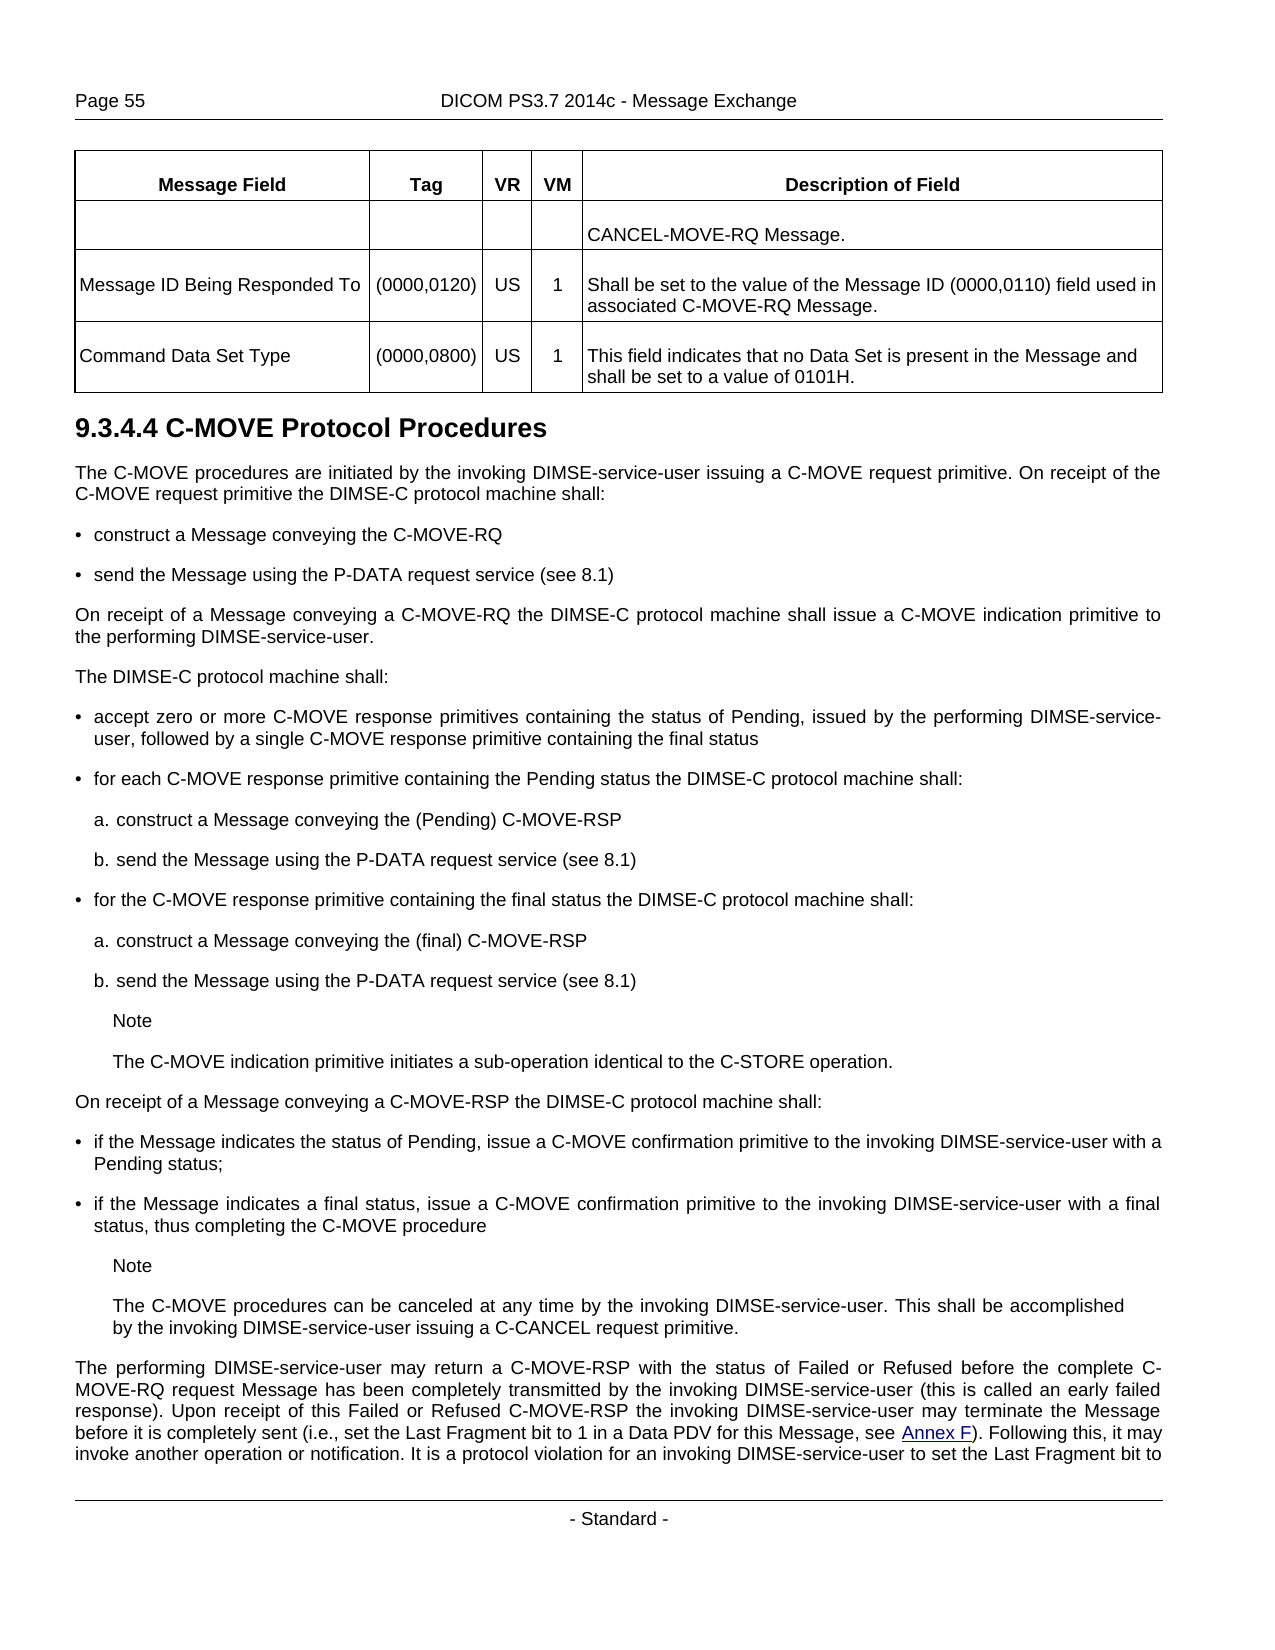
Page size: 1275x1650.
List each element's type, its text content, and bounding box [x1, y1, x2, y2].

text The C-MOVE indication primitive initiates a sub-operation identical to the C-STORE operation. [112, 1050, 1125, 1072]
list construct a Message conveying the C-MOVE-RQ [75, 523, 1162, 545]
table_cell US [483, 250, 531, 321]
table_header Message Field [76, 151, 369, 200]
text On receipt of a Message conveying a C-MOVE-RQ the DIMSE-C protocol machine shall issue a C-MOVE indication primitive to the performing DIMSE-service-user. [75, 604, 1162, 647]
list if the Message indicates a final status, issue a C-MOVE confirmation primitive to the invoking DIMSE-service-user with a final status, thus completing the C-MOVE procedure [75, 1193, 1162, 1236]
list accept zero or more C-MOVE response primitives containing the status of Pending, issued by the performing DIMSE-service-user, followed by a single C-MOVE response primitive containing the final status [75, 706, 1162, 749]
table_cell [483, 201, 531, 249]
table_cell [532, 201, 582, 249]
table_cell 1 [532, 322, 582, 392]
text Note [112, 1010, 1125, 1032]
table_cell Message ID Being Responded To [76, 250, 369, 321]
table_cell This field indicates that no Data Set is present in the Message and shall be set to a value of 0101H. [583, 322, 1162, 392]
table_cell [370, 201, 482, 249]
table_header VR [483, 151, 531, 200]
text The DIMSE-C protocol machine shall: [75, 666, 1162, 688]
table_header VM [532, 151, 582, 200]
list for each C-MOVE response primitive containing the Pending status the DIMSE-C protocol machine shall: [75, 768, 1162, 790]
list construct a Message conveying the (Pending) C-MOVE-RSP [94, 808, 1162, 830]
table_header Description of Field [583, 151, 1162, 200]
list for the C-MOVE response primitive containing the final status the DIMSE-C protocol machine shall: [75, 889, 1162, 911]
text On receipt of a Message conveying a C-MOVE-RSP the DIMSE-C protocol machine shall: [75, 1091, 1162, 1112]
table_cell CANCEL-MOVE-RQ Message. [583, 201, 1162, 249]
table_cell 1 [532, 250, 582, 321]
table_cell (0000,0120) [370, 250, 482, 321]
list send the Message using the P-DATA request service (see 8.1) [94, 849, 1162, 870]
list send the Message using the P-DATA request service (see 8.1) [75, 564, 1162, 585]
list construct a Message conveying the (final) C-MOVE-RSP [94, 929, 1162, 951]
text The C-MOVE procedures can be canceled at any time by the invoking DIMSE-service-user. This shall be accomplished by the invoking DIMSE-service-user issuing a C-CANCEL request primitive. [112, 1295, 1125, 1338]
table_cell [76, 201, 369, 249]
table_header Tag [370, 151, 482, 200]
table_cell Shall be set to the value of the Message ID (0000,0110) field used in associated C-MOVE-RQ Message. [583, 250, 1162, 321]
list send the Message using the P-DATA request service (see 8.1) [94, 970, 1162, 991]
table_cell US [483, 322, 531, 392]
text The C-MOVE procedures are initiated by the invoking DIMSE-service-user issuing a C-MOVE request primitive. On receipt of the C-MOVE request primitive the DIMSE-C protocol machine shall: [75, 462, 1162, 505]
text Note [112, 1255, 1125, 1276]
table_cell (0000,0800) [370, 322, 482, 392]
text 9.3.4.4 C-MOVE Protocol Procedures [75, 412, 1162, 443]
list if the Message indicates the status of Pending, issue a C-MOVE confirmation primitive to the invoking DIMSE-service-user with a Pending status; [75, 1131, 1162, 1174]
table_cell Command Data Set Type [76, 322, 369, 392]
text The performing DIMSE-service-user may return a C-MOVE-RSP with the status of Failed or Refused before the complete C-MOVE-RQ request Message has been completely transmitted by the invoking DIMSE-service-user (this is called an early failed response). Upon receipt of this Failed or Refused C-MOVE-RSP the invoking DIMSE-service-user may terminate the Message before it is completely sent (i.e., set the Last Fragment bit to 1 in a Data PDV for this Message, see Annex F). Following this, it may invoke another operation or notification. It is a protocol violation for an invoking DIMSE-service-user to set the Last Fragment bit to [75, 1357, 1162, 1465]
